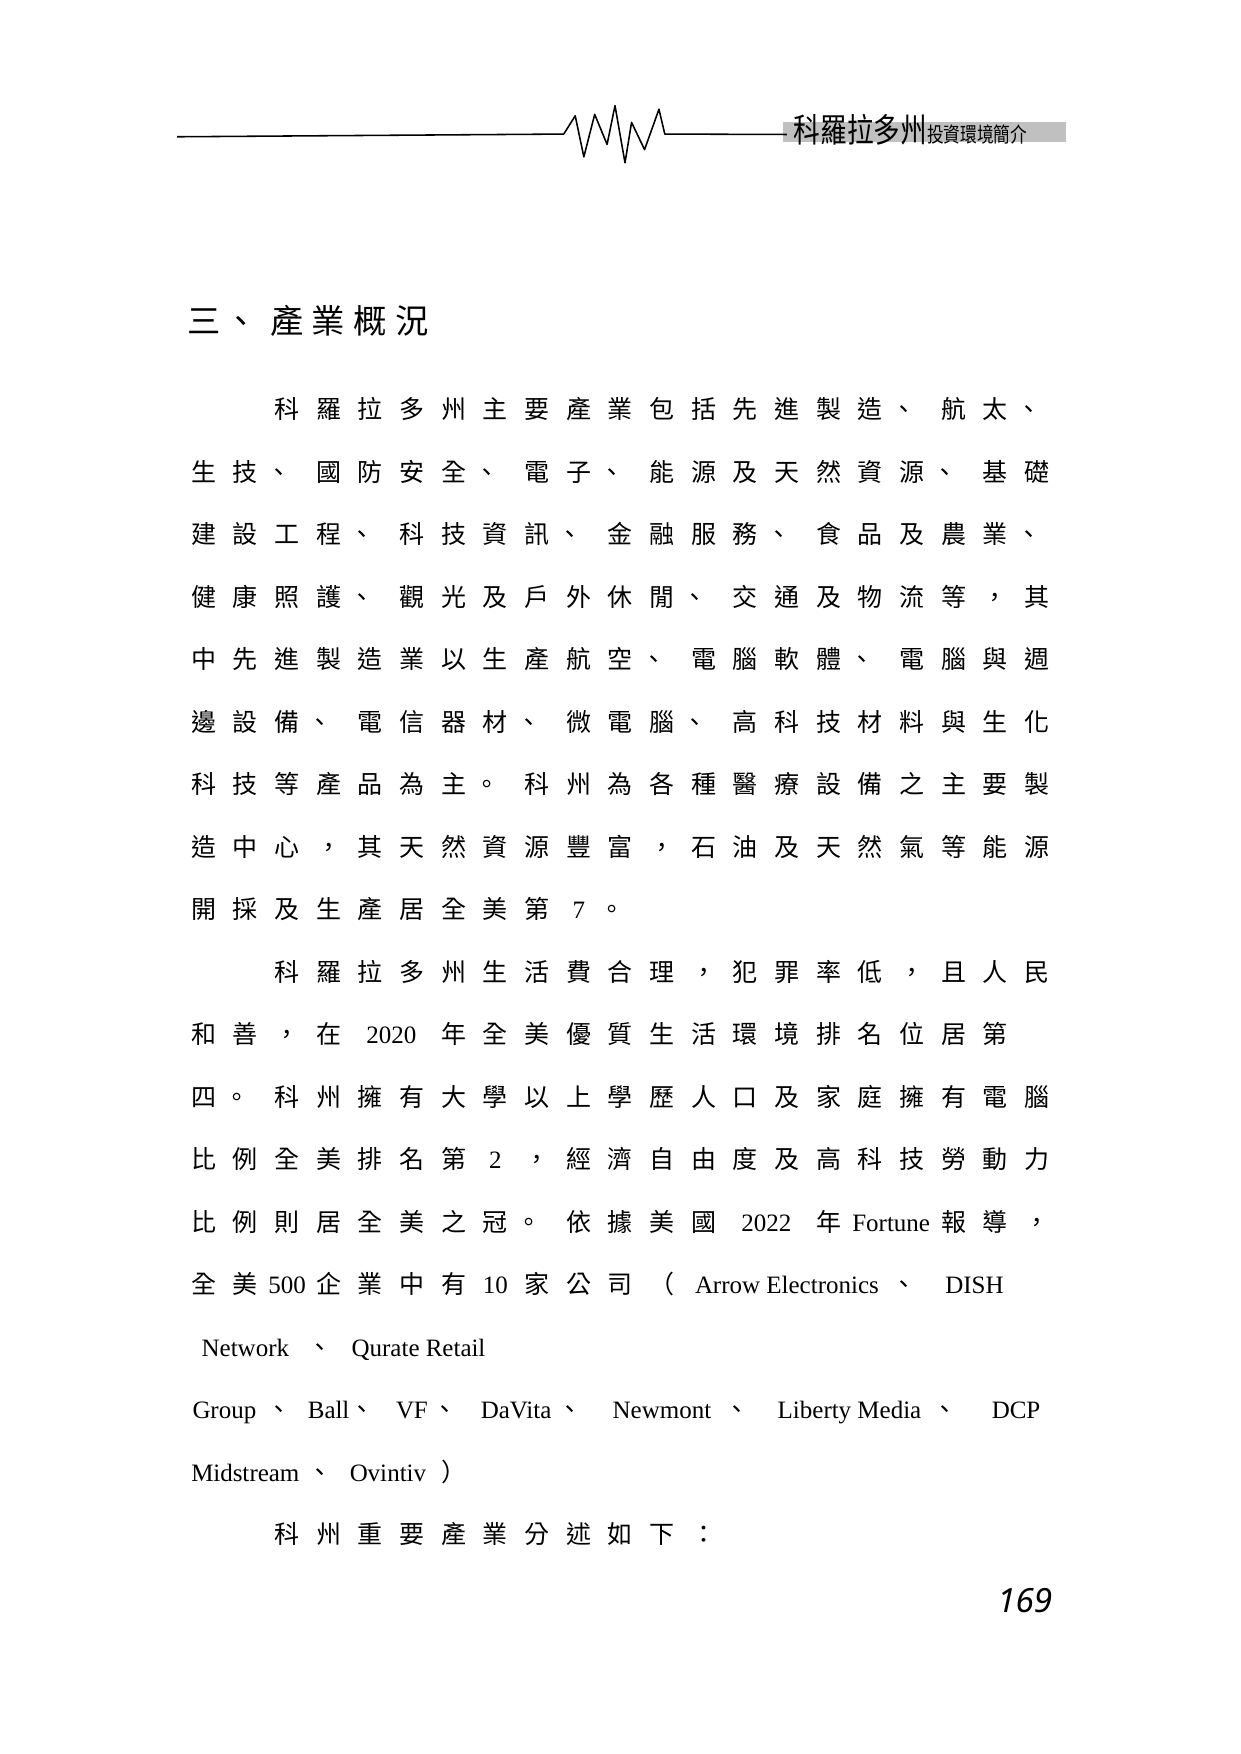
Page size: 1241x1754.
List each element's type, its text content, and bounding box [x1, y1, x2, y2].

text 科羅拉多州生活費合理，犯罪率低，且人民和善，在2020年全美優質生活環境排名位居第四。科州擁有大學以上學歷人口及家庭擁有電腦比例全美排名第2，經濟自由度及高科技勞動力比例則居全美之冠。依據美國2022年Fortune報導，全美500企業中有10家公司（Arrow Electronics、DISH Network、Qurate Retail Group、Ball、VF、DaVita、Newmont、Liberty Media、DCP Midstream、Ovintiv ） [183, 929, 1058, 1491]
text 科羅拉多州主要產業包括先進製造、航太、生技、國防安全、電子、能源及天然資源、基礎建設工程、科技資訊、金融服務、食品及農業、健康照護、觀光及戶外休閒、交通及物流等，其中先進製造業以生產航空、電腦軟體、電腦與週邊設備、電信器材、微電腦、高科技材料與生化科技等產品為主。科州為各種醫療設備之主要製造中心，其天然資源豐富，石油及天然氣等能源開採及生產居全美第7。 [183, 366, 1058, 929]
text 科州重要產業分述如下： [183, 1491, 1058, 1554]
text 三、產業概況 [183, 277, 1058, 339]
